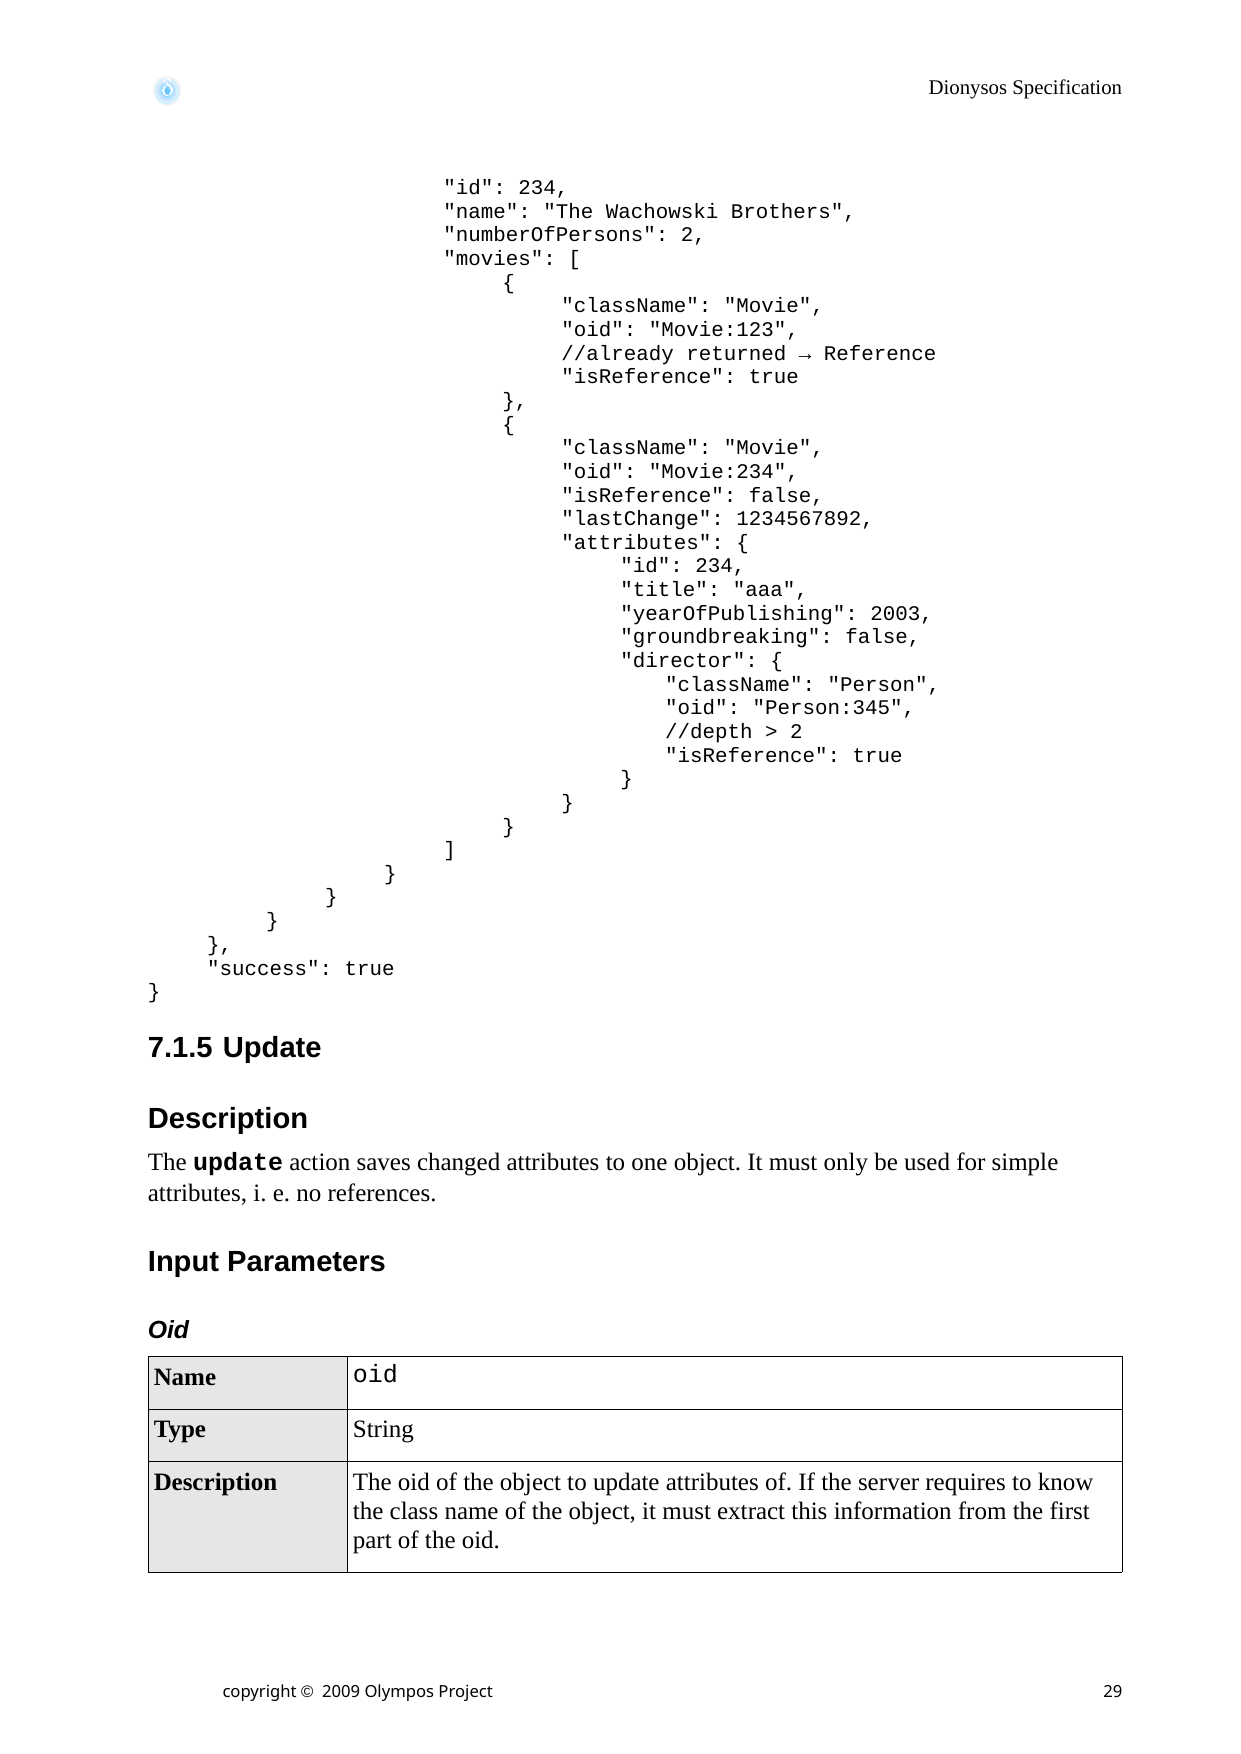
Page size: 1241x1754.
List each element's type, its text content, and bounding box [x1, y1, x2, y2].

text "isReference": true [148, 745, 1122, 768]
table_cell Type [149, 1410, 347, 1461]
text "id": 234, [148, 177, 1122, 201]
text Input Parameters [148, 1244, 1122, 1277]
text "className": "Person", [148, 674, 1122, 697]
table_cell The oid of the object to update attributes of. If the server requires to know the class name of the object, it must extract this information from the first part of the oid. [348, 1462, 1122, 1572]
text "isReference": false, [148, 484, 1122, 508]
text "id": 234, [148, 556, 1122, 579]
text "title": "aaa", [148, 579, 1122, 603]
text "oid": "Movie:123", [148, 319, 1122, 343]
text "success": true [148, 957, 1122, 981]
text "name": "The Wachowski Brothers", [148, 201, 1122, 224]
text "lastChange": 1234567892, [148, 508, 1122, 532]
text } [148, 910, 1122, 934]
text //depth > 2 [148, 721, 1122, 745]
text } [148, 768, 1122, 792]
text "className": "Movie", [148, 295, 1122, 319]
text }, [148, 390, 1122, 414]
text } [148, 981, 1122, 1005]
text "isReference": true [148, 366, 1122, 390]
text "oid": "Movie:234", [148, 461, 1122, 484]
text //already returned → Reference [148, 343, 1122, 366]
table_header oid [348, 1357, 1122, 1409]
text Oid [148, 1315, 1122, 1343]
text "numberOfPersons": 2, [148, 224, 1122, 248]
text "oid": "Person:345", [148, 697, 1122, 721]
text "yearOfPublishing": 2003, [148, 603, 1122, 626]
text "movies": [ [148, 248, 1122, 272]
subtitle Update [148, 1030, 1122, 1063]
table_cell Description [149, 1462, 347, 1572]
text The update action saves changed attributes to one object. It must only be used for simple attributes, i. e. no references. [148, 1147, 1122, 1206]
text ] [148, 839, 1122, 863]
text } [148, 792, 1122, 816]
text { [148, 414, 1122, 437]
text { [148, 272, 1122, 295]
table_cell String [348, 1410, 1122, 1461]
text "className": "Movie", [148, 437, 1122, 461]
text "groundbreaking": false, [148, 626, 1122, 650]
text } [148, 887, 1122, 910]
text }, [148, 934, 1122, 957]
text Description [148, 1101, 1122, 1134]
text } [148, 816, 1122, 839]
picture [152, 75, 184, 106]
text } [148, 863, 1122, 887]
text "director": { [148, 650, 1122, 674]
text "attributes": { [148, 532, 1122, 556]
table_header Name [149, 1357, 347, 1409]
